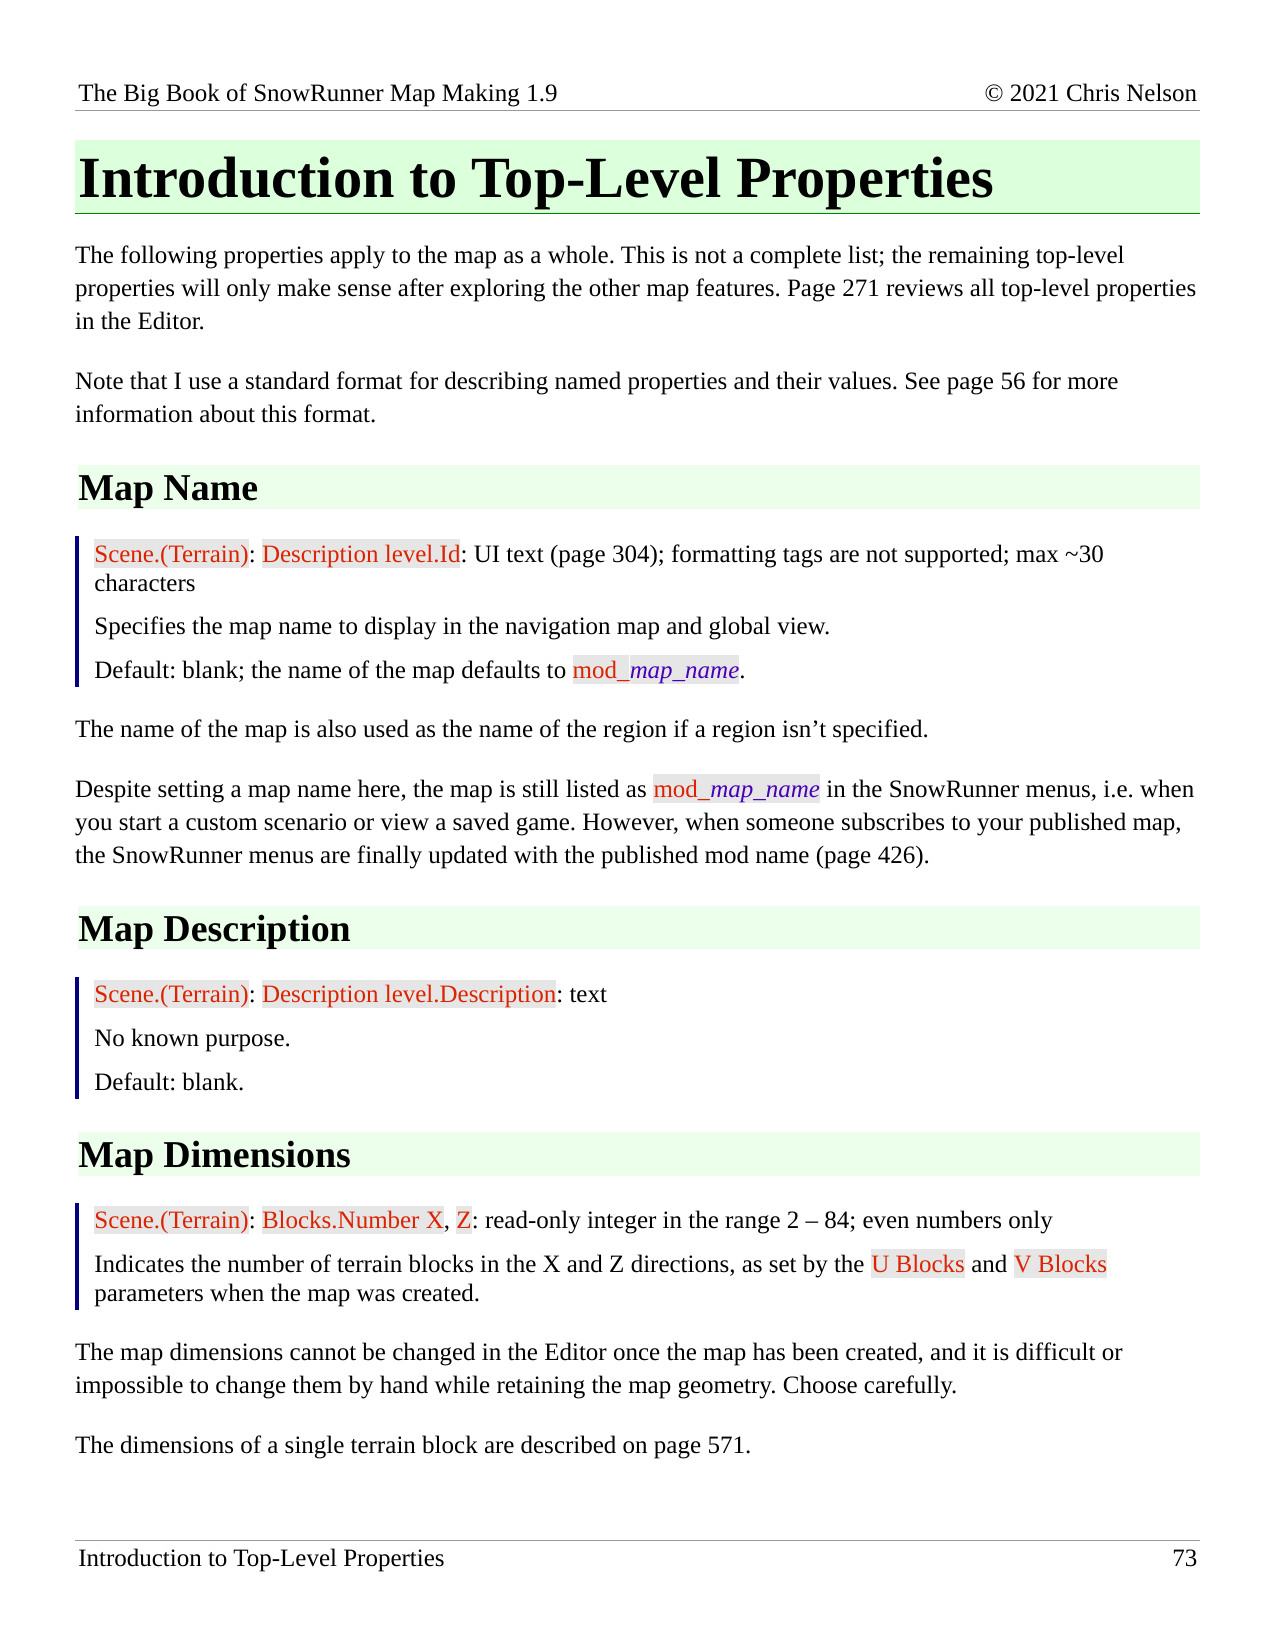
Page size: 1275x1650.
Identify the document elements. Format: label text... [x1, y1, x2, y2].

text No known purpose. [79, 1020, 1200, 1052]
text Note that I use a standard format for describing named properties and their values. See page 56 for more information about this format. [75, 366, 1200, 428]
subtitle Map Description [78, 906, 1200, 949]
text Default: blank; the name of the map defaults to mod_map_name. [79, 652, 1200, 687]
text The following properties apply to the map as a whole. This is not a complete list; the remaining top-level properties will only make sense after exploring the other map features. Page 271 reviews all top-level properties in the Editor. [75, 240, 1200, 335]
subtitle Introduction to Top-Level Properties [75, 140, 1200, 213]
subtitle Map Name [78, 465, 1200, 509]
text Specifies the map name to display in the navigation map and global view. [79, 608, 1200, 640]
text The dimensions of a single terrain block are described on page 571. [75, 1430, 1200, 1458]
text Indicates the number of terrain blocks in the X and Z directions, as set by the U Blocks and V Blocks parameters when the map was created. [79, 1246, 1200, 1310]
text Default: blank. [79, 1064, 1200, 1099]
subtitle Map Dimensions [78, 1132, 1200, 1176]
text The name of the map is also used as the name of the region if a region isn’t specified. [75, 714, 1200, 743]
text The map dimensions cannot be changed in the Editor once the map has been created, and it is difficult or impossible to change them by hand while retaining the map geometry. Choose carefully. [75, 1337, 1200, 1398]
text Scene.(Terrain): Description level.Description: text [79, 977, 1200, 1008]
text Scene.(Terrain): Blocks.Number X, Z: read-only integer in the range 2 – 84; even numbers only [75, 1202, 1200, 1234]
text Despite setting a map name here, the map is still listed as mod_map_name in the SnowRunner menus, i.e. when you start a custom scenario or view a saved game. However, when someone subscribes to your published map, the SnowRunner menus are finally updated with the published mod name (page 426). [75, 774, 1200, 869]
text Scene.(Terrain): Description level.Id: UI text (page 304); formatting tags are not supported; max ~30 characters [79, 536, 1200, 596]
